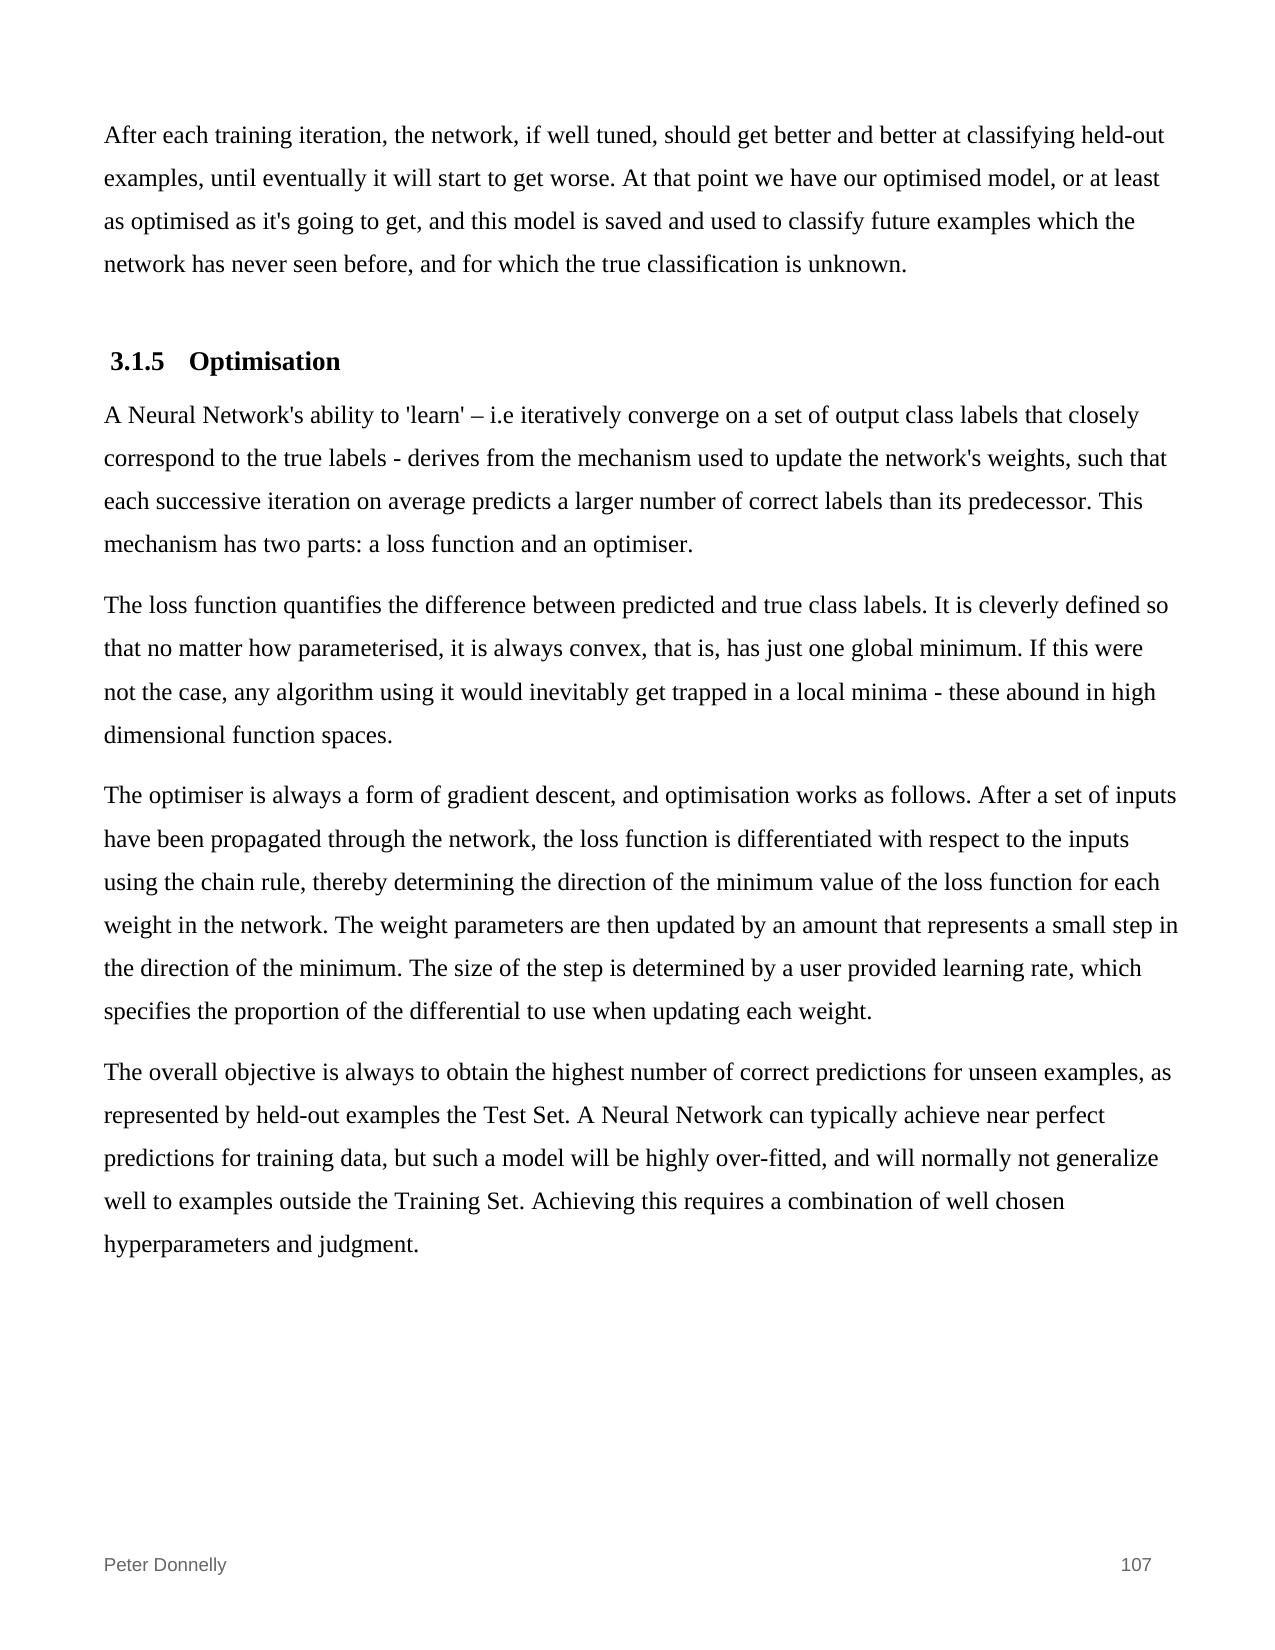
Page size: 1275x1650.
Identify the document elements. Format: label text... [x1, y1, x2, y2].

text The overall objective is always to obtain the highest number of correct predictions for unseen examples, as represented by held-out examples the Test Set. A Neural Network can typically achieve near perfect predictions for training data, but such a model will be highly over-fitted, and will normally not generalize well to examples outside the Training Set. Achieving this requires a combination of well chosen hyperparameters and judgment. [103, 1057, 1181, 1258]
subtitle Optimisation [103, 345, 1181, 377]
text After each training iteration, the network, if well tuned, should get better and better at classifying held-out examples, until eventually it will start to get worse. At that point we have our optimised model, or at least as optimised as it's going to get, and this model is saved and used to classify future examples which the network has never seen before, and for which the true classification is unknown. [103, 120, 1181, 278]
text A Neural Network's ability to 'learn' – i.e iteratively converge on a set of output class labels that closely correspond to the true labels - derives from the mechanism used to update the network's weights, such that each successive iteration on average predicts a larger number of correct labels than its predecessor. This mechanism has two parts: a loss function and an optimiser. [103, 400, 1181, 558]
text The optimiser is always a form of gradient descent, and optimisation works as follows. After a set of inputs have been propagated through the network, the loss function is differentiated with respect to the inputs using the chain rule, thereby determining the direction of the minimum value of the loss function for each weight in the network. The weight parameters are then updated by an amount that represents a small step in the direction of the minimum. The size of the step is determined by a user provided learning rate, which specifies the proportion of the differential to use when updating each weight. [103, 781, 1181, 1025]
text The loss function quantifies the difference between predicted and true class labels. It is cleverly defined so that no matter how parameterised, it is always convex, that is, has just one global minimum. If this were not the case, any algorithm using it would inevitably get trapped in a local minima - these abound in high dimensional function spaces. [103, 590, 1181, 748]
